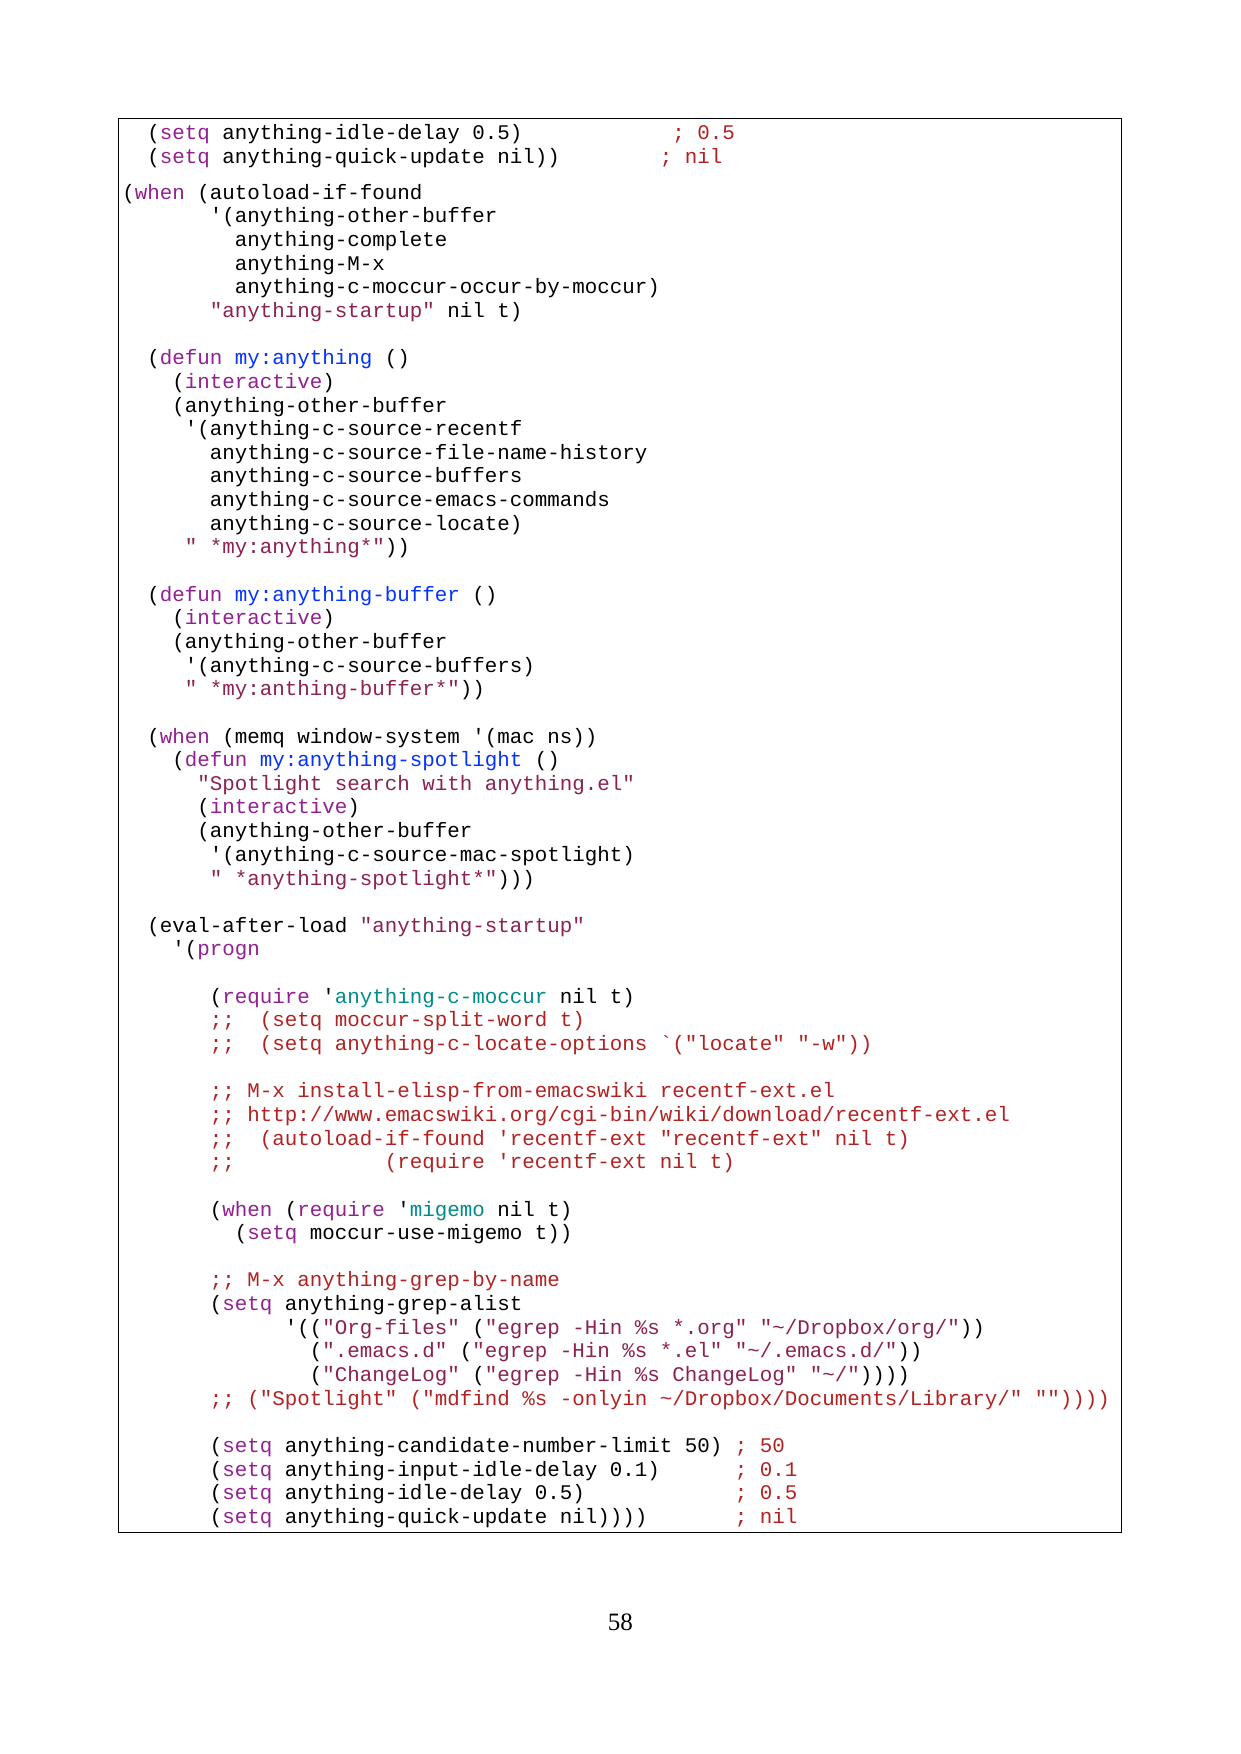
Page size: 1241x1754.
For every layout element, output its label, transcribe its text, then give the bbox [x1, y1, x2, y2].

text ("ChangeLog" ("egrep -Hin %s ChangeLog" "~/")))) [119, 1360, 1121, 1384]
text '(anything-c-source-recentf [119, 414, 1121, 438]
text ;; (require 'recentf-ext nil t) [119, 1147, 1121, 1171]
text anything-c-source-locate) [119, 509, 1121, 532]
text "anything-startup" nil t) [119, 296, 1121, 320]
text (interactive) [119, 367, 1121, 391]
text (require 'anything-c-moccur nil t) [119, 982, 1121, 1005]
text "Spotlight search with anything.el" [119, 769, 1121, 793]
text anything-M-x [119, 249, 1121, 272]
text (eval-after-load "anything-startup" [119, 911, 1121, 934]
text (setq anything-quick-update nil)) ; nil [119, 142, 1121, 169]
text (setq anything-candidate-number-limit 50) ; 50 [119, 1431, 1121, 1455]
text (when (require 'migemo nil t) [119, 1194, 1121, 1218]
text " *anything-spotlight*"))) [119, 863, 1121, 887]
text (defun my:anything-buffer () [119, 580, 1121, 603]
text '(("Org-files" ("egrep -Hin %s *.org" "~/Dropbox/org/")) [119, 1313, 1121, 1336]
text ;; M-x anything-grep-by-name [119, 1266, 1121, 1289]
text (setq anything-idle-delay 0.5) ; 0.5 [119, 119, 1121, 142]
text (setq anything-grep-alist [119, 1289, 1121, 1313]
text (defun my:anything-spotlight () [119, 745, 1121, 769]
text '(anything-other-buffer [119, 201, 1121, 225]
text ;; http://www.emacswiki.org/cgi-bin/wiki/download/recentf-ext.el [119, 1100, 1121, 1124]
text ;; (autoload-if-found 'recentf-ext "recentf-ext" nil t) [119, 1124, 1121, 1147]
text " *my:anthing-buffer*")) [119, 674, 1121, 698]
text '(anything-c-source-buffers) [119, 651, 1121, 674]
text ;; (setq moccur-split-word t) [119, 1005, 1121, 1029]
text anything-c-source-emacs-commands [119, 485, 1121, 509]
text (".emacs.d" ("egrep -Hin %s *.el" "~/.emacs.d/")) [119, 1336, 1121, 1360]
text (anything-other-buffer [119, 816, 1121, 840]
text (anything-other-buffer [119, 627, 1121, 651]
text (when (memq window-system '(mac ns)) [119, 722, 1121, 745]
text ;; M-x install-elisp-from-emacswiki recentf-ext.el [119, 1076, 1121, 1100]
text ;; ("Spotlight" ("mdfind %s -onlyin ~/Dropbox/Documents/Library/" "")))) [119, 1384, 1121, 1407]
text anything-complete [119, 225, 1121, 249]
text (interactive) [119, 603, 1121, 627]
text (setq anything-input-idle-delay 0.1) ; 0.1 [119, 1455, 1121, 1478]
text (setq anything-quick-update nil)))) ; nil [119, 1502, 1121, 1532]
text (anything-other-buffer [119, 391, 1121, 414]
text (interactive) [119, 793, 1121, 816]
text (when (autoload-if-found [119, 178, 1121, 201]
text (defun my:anything () [119, 343, 1121, 367]
text anything-c-source-buffers [119, 462, 1121, 485]
text " *my:anything*")) [119, 532, 1121, 556]
text ;; (setq anything-c-locate-options `("locate" "-w")) [119, 1029, 1121, 1053]
text (setq moccur-use-migemo t)) [119, 1218, 1121, 1242]
text (setq anything-idle-delay 0.5) ; 0.5 [119, 1478, 1121, 1502]
text '(anything-c-source-mac-spotlight) [119, 840, 1121, 863]
text '(progn [119, 934, 1121, 958]
text anything-c-source-file-name-history [119, 438, 1121, 462]
text anything-c-moccur-occur-by-moccur) [119, 272, 1121, 296]
